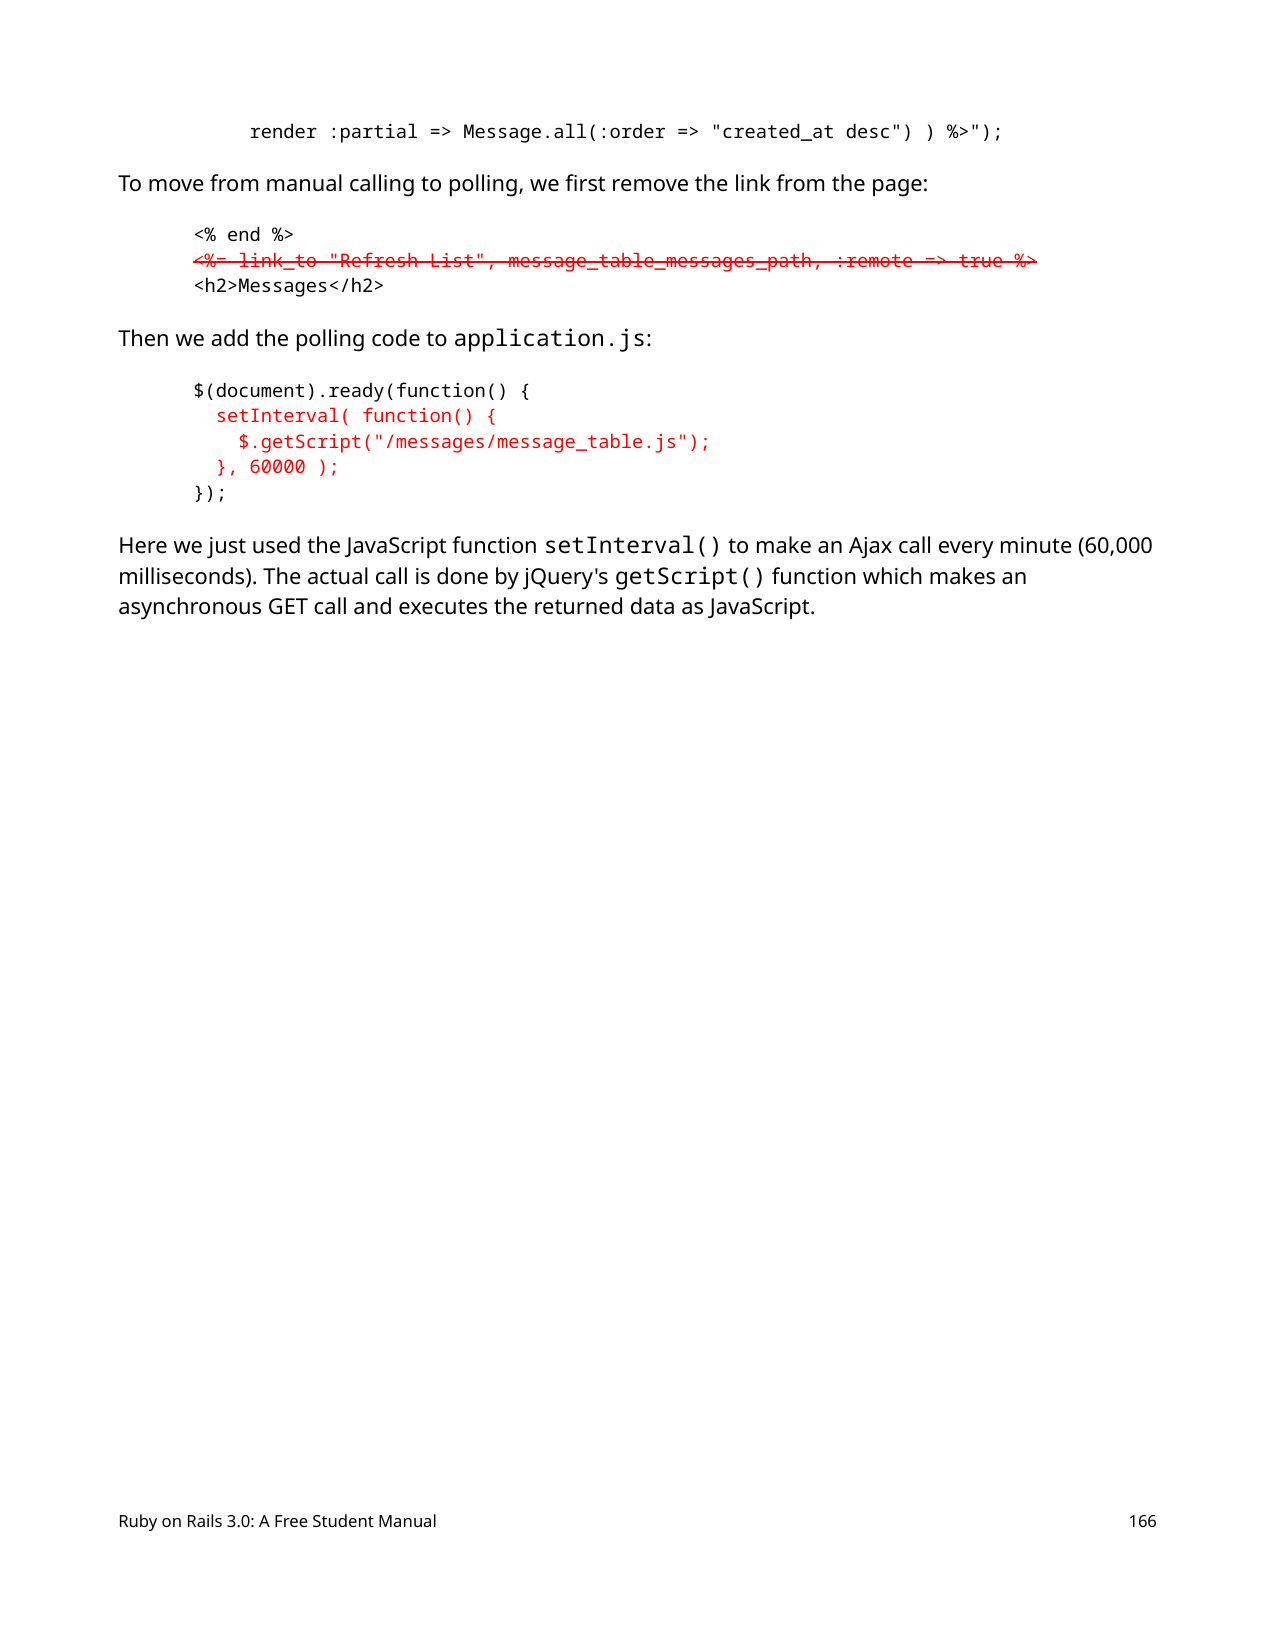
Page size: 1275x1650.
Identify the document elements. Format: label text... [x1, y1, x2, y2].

text render :partial => Message.all(:order => "created_at desc") ) %>"); [193, 118, 1157, 144]
text Here we just used the JavaScript function setInterval() to make an Ajax call every minute (60,000 milliseconds). The actual call is done by jQuery's getScript() function which makes an asynchronous GET call and executes the returned data as JavaScript. [118, 529, 1157, 621]
text <% end %> <%= link_to "Refresh List", message_table_messages_path, :remote => true %> <h2>Messages</h2> [193, 221, 1157, 298]
text Then we add the polling code to application.js: [118, 322, 1157, 353]
text $(document).ready(function() { setInterval( function() { $.getScript("/messages/message_table.js"); }, 60000 ); }); [193, 377, 1157, 505]
text To move from manual calling to polling, we first remove the link from the page: [118, 168, 1157, 197]
